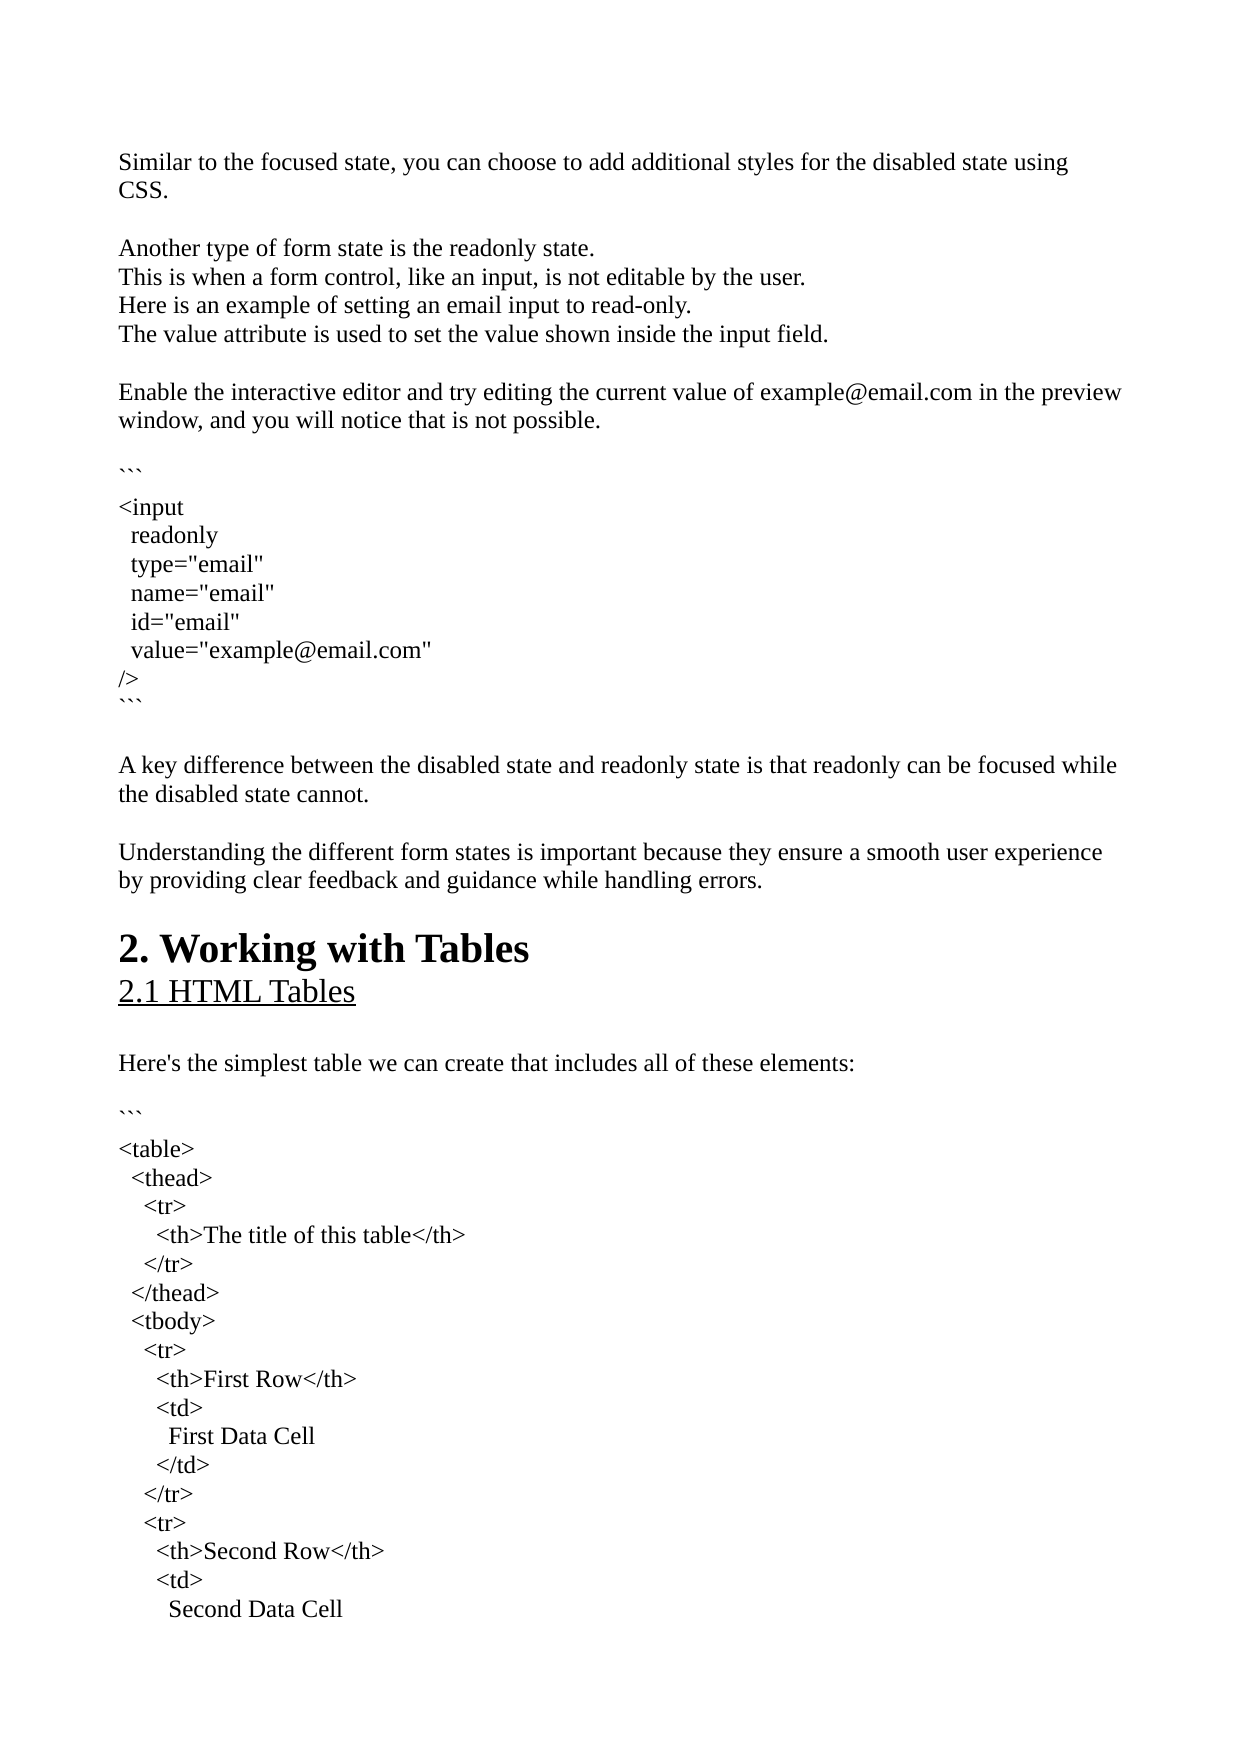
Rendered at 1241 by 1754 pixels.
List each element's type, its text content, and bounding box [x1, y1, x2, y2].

text type="email" [118, 549, 1122, 578]
text <th>First Row</th> [118, 1364, 1122, 1393]
text ``` [118, 1105, 1122, 1134]
text This is when a form control, like an input, is not editable by the user. [118, 262, 1122, 291]
text id="email" [118, 607, 1122, 636]
text <thead> [118, 1163, 1122, 1191]
text 2.1 HTML Tables [118, 971, 1122, 1009]
text A key difference between the disabled state and readonly state is that readonly can be focused while the disabled state cannot. [118, 751, 1122, 808]
text Understanding the different form states is important because they ensure a smooth user experience by providing clear feedback and guidance while handling errors. [118, 837, 1122, 894]
text <tbody> [118, 1306, 1122, 1335]
text Similar to the focused state, you can choose to add additional styles for the disabled state using CSS. [118, 147, 1122, 204]
text <table> [118, 1134, 1122, 1163]
text <tr> [118, 1508, 1122, 1536]
text /> [118, 664, 1122, 693]
text ``` [118, 693, 1122, 722]
text Here's the simplest table we can create that includes all of these elements: [118, 1048, 1122, 1076]
text Enable the interactive editor and try editing the current value of example@email.com in the preview window, and you will notice that is not possible. [118, 377, 1122, 434]
text </td> [118, 1450, 1122, 1479]
text Second Data Cell [118, 1594, 1122, 1623]
text readonly [118, 521, 1122, 549]
text <input [118, 492, 1122, 521]
text </tr> [118, 1479, 1122, 1508]
text <tr> [118, 1335, 1122, 1364]
text ``` [118, 463, 1122, 492]
text <th>The title of this table</th> [118, 1220, 1122, 1249]
text <th>Second Row</th> [118, 1536, 1122, 1565]
text <tr> [118, 1191, 1122, 1220]
text <td> [118, 1393, 1122, 1421]
text <td> [118, 1565, 1122, 1594]
text 2. Working with Tables [118, 923, 1122, 971]
text name="email" [118, 578, 1122, 607]
text The value attribute is used to set the value shown inside the input field. [118, 319, 1122, 348]
text Another type of form state is the readonly state. [118, 233, 1122, 262]
text Here is an example of setting an email input to read-only. [118, 291, 1122, 319]
text First Data Cell [118, 1421, 1122, 1450]
text </thead> [118, 1278, 1122, 1306]
text </tr> [118, 1249, 1122, 1278]
text value="example@email.com" [118, 636, 1122, 664]
